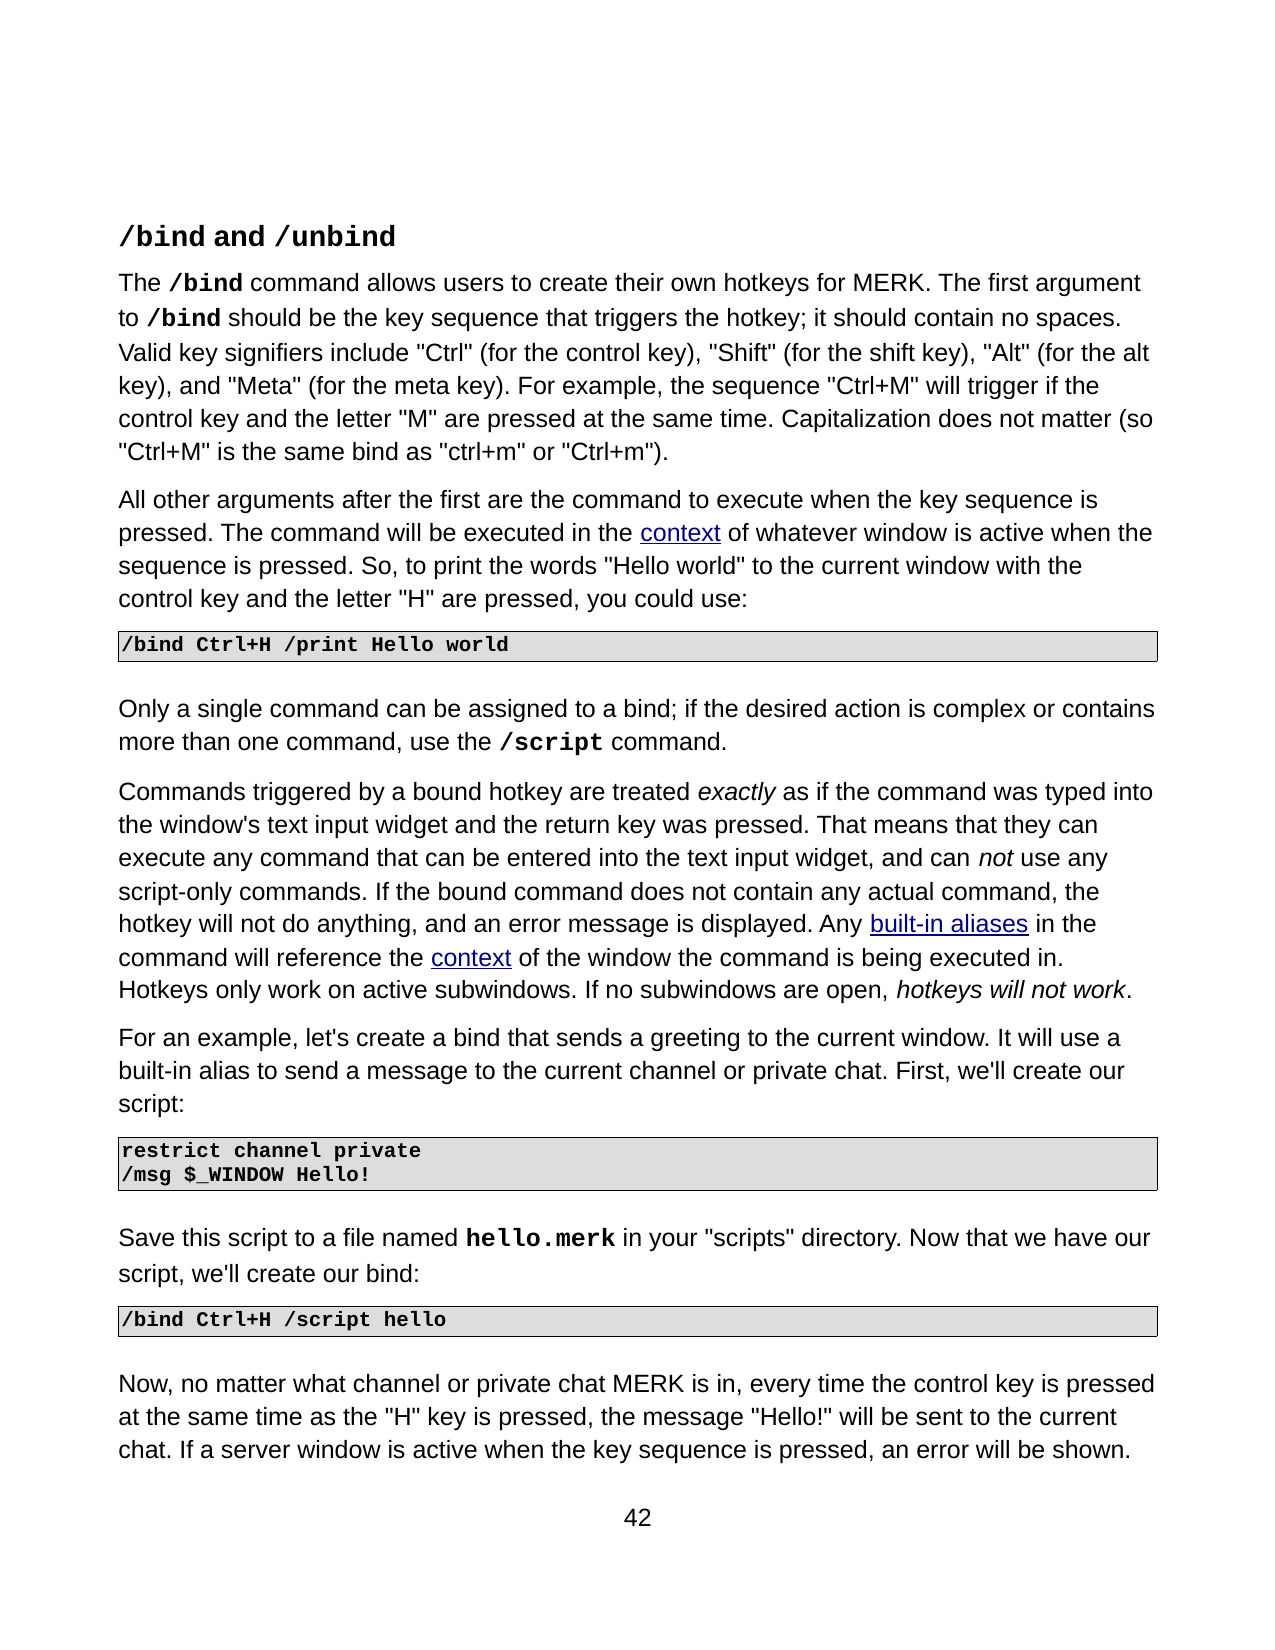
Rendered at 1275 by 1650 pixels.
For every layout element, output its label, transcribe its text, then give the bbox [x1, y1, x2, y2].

text All other arguments after the first are the command to execute when the key sequence is pressed. The command will be executed in the context of whatever window is active when the sequence is pressed. So, to print the words "Hello world" to the current window with the control key and the letter "H" are pressed, you could use: [118, 485, 1157, 612]
text Now, no matter what channel or private chat MERK is in, every time the control key is pressed at the same time as the "H" key is pressed, the message "Hello!" will be sent to the current chat. If a server window is active when the key sequence is pressed, an error will be shown. [118, 1337, 1157, 1464]
table_header restrict channel private /msg $_WINDOW Hello! [119, 1138, 1157, 1190]
table_header /bind Ctrl+H /script hello [119, 1307, 1157, 1336]
text Commands triggered by a bound hotkey are treated exactly as if the command was typed into the window's text input widget and the return key was pressed. That means that they can execute any command that can be entered into the text input widget, and can not use any script-only commands. If the bound command does not contain any actual command, the hotkey will not do anything, and an error message is displayed. Any built-in aliases in the command will reference the context of the window the command is being executed in. Hotkeys only work on active subwindows. If no subwindows are open, hotkeys will not work. [118, 777, 1157, 1004]
text Only a single command can be assigned to a bind; if the desired action is complex or contains more than one command, use the /script command. [118, 662, 1157, 758]
text Save this script to a file named hello.merk in your "scripts" directory. Now that we have our script, we'll create our bind: [118, 1191, 1157, 1287]
text The /bind command allows users to create their own hotkeys for MERK. The first argument to /bind should be the key sequence that triggers the hotkey; it should contain no spaces. Valid key signifiers include "Ctrl" (for the control key), "Shift" (for the shift key), "Alt" (for the alt key), and "Meta" (for the meta key). For example, the sequence "Ctrl+M" will trigger if the control key and the letter "M" are pressed at the same time. Capitalization does not matter (so "Ctrl+M" is the same bind as "ctrl+m" or "Ctrl+m"). [118, 268, 1157, 466]
table_header /bind Ctrl+H /print Hello world [119, 632, 1157, 661]
subtitle /bind and /unbind [118, 219, 1157, 255]
text For an example, let's create a bind that sends a greeting to the current window. It will use a built-in alias to send a message to the current channel or private chat. First, we'll create our script: [118, 1023, 1157, 1118]
